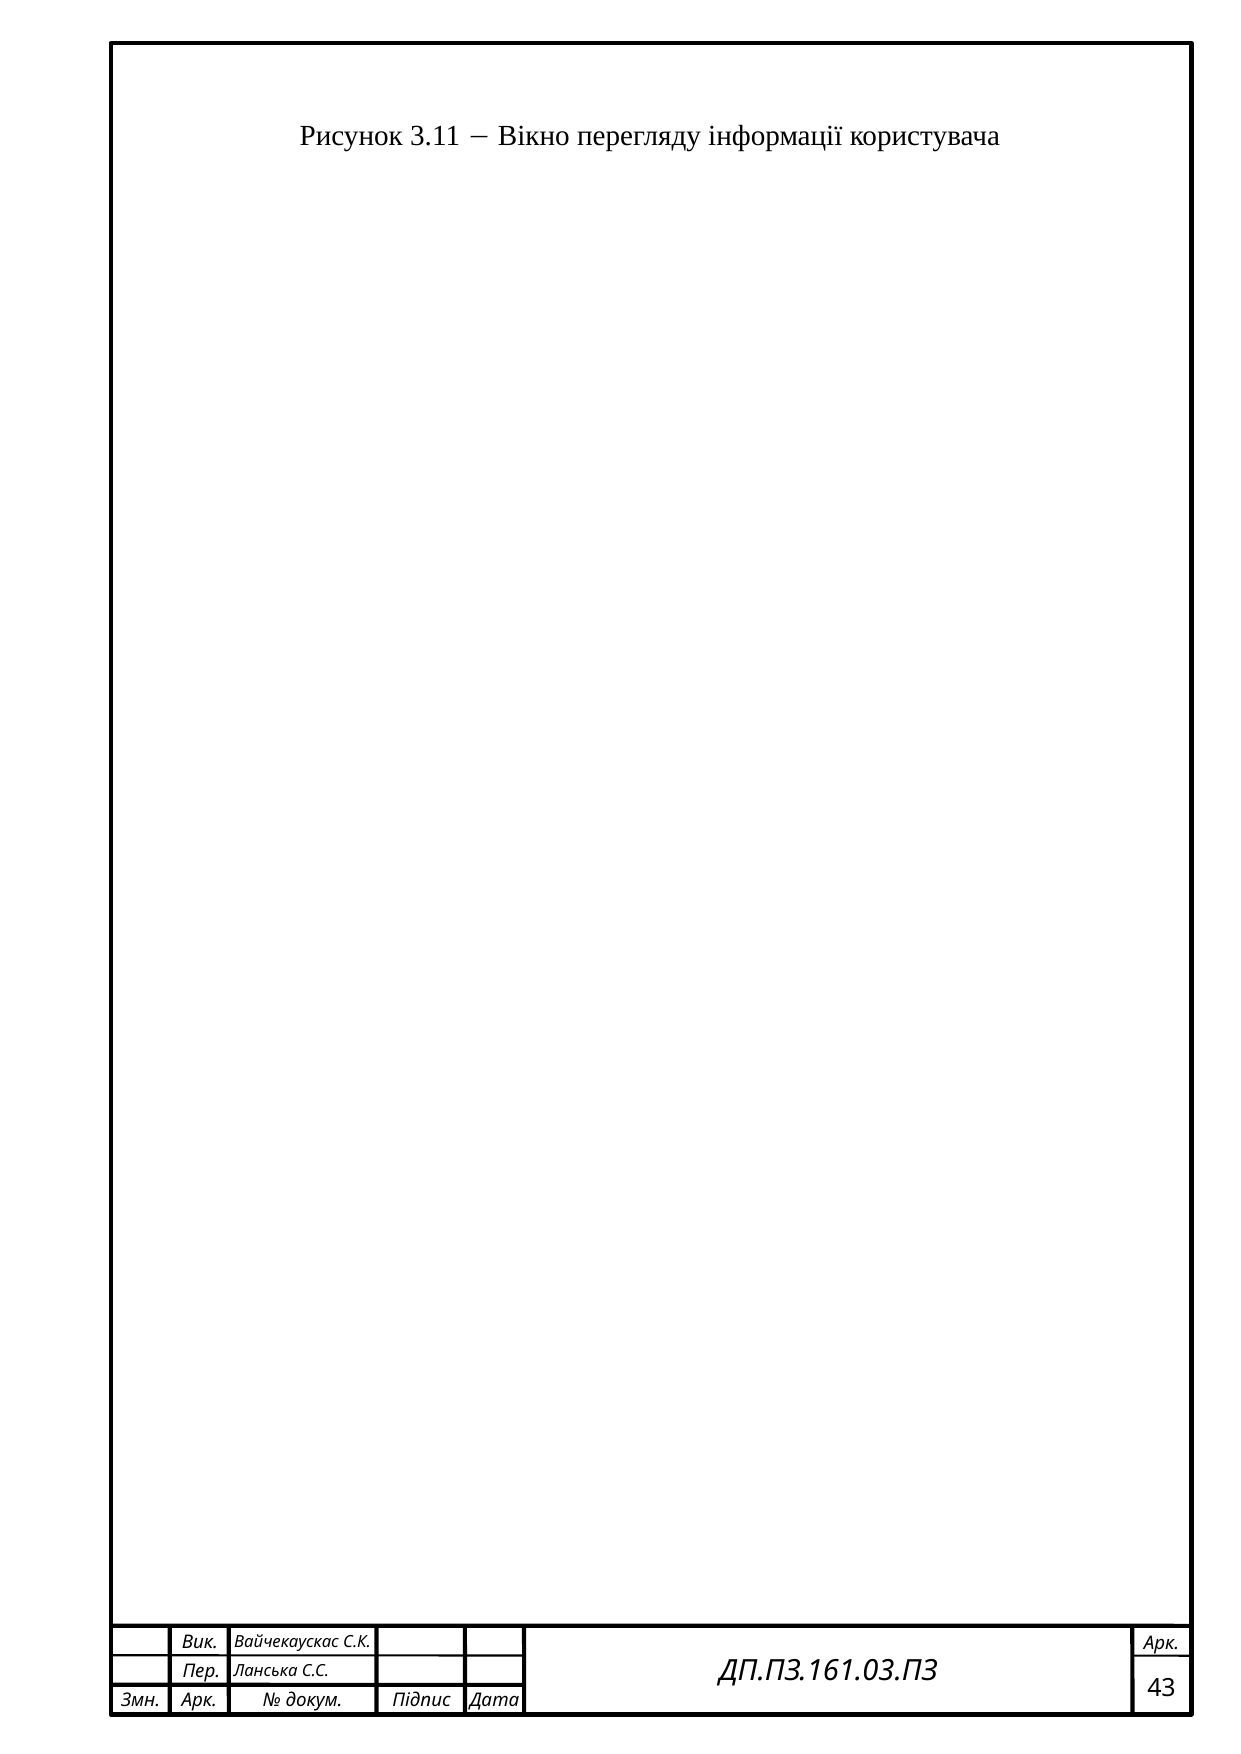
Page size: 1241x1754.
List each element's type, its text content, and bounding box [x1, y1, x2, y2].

text Рисунок 3.11 − Вікно перегляду інформації користувача [148, 118, 1152, 152]
